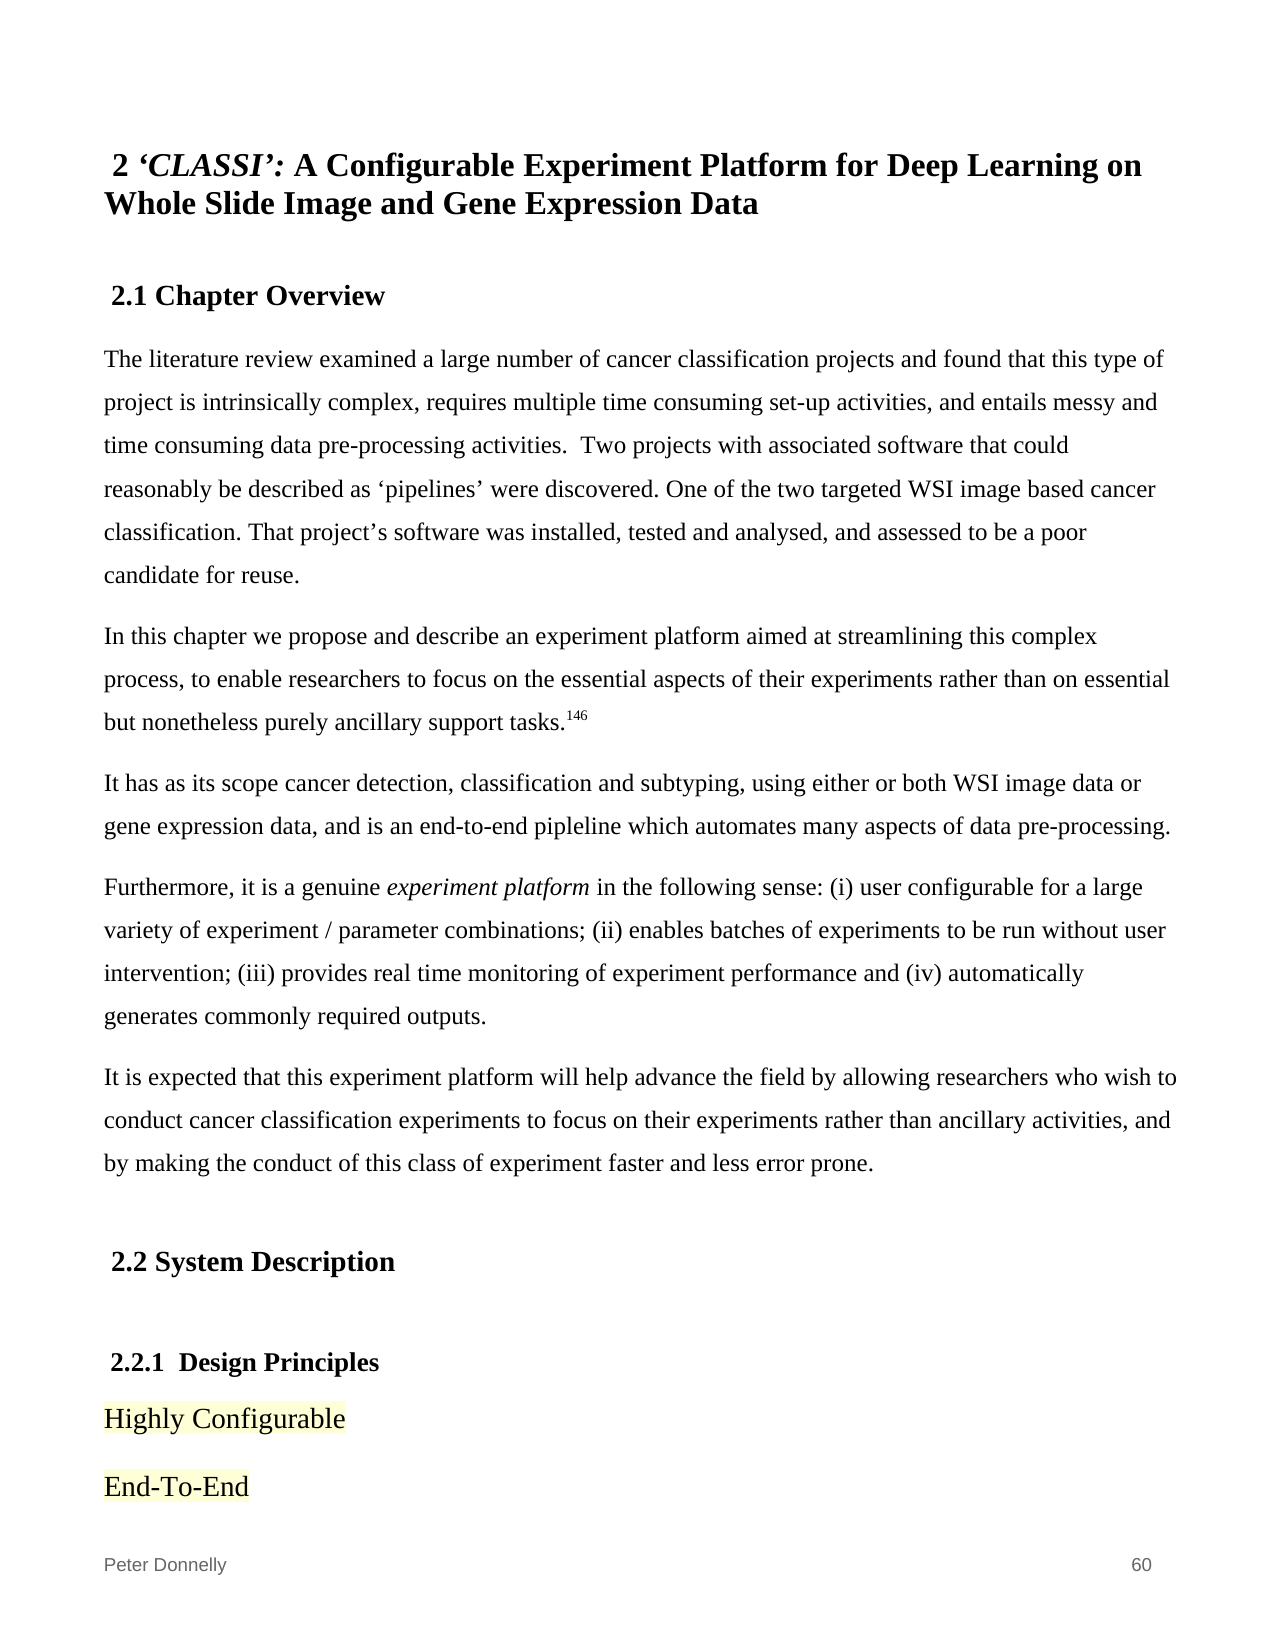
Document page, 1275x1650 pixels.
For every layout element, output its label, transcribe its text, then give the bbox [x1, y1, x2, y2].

text It has as its scope cancer detection, classification and subtyping, using either or both WSI image data or gene expression data, and is an end-to-end pipleline which automates many aspects of data pre-processing. [103, 768, 1181, 840]
text End-To-End [103, 1469, 1181, 1502]
subtitle ‘CLASSI’: A Configurable Experiment Platform for Deep Learning on Whole Slide Image and Gene Expression Data [103, 145, 1181, 221]
text Highly Configurable [103, 1401, 1181, 1434]
subtitle Chapter Overview [103, 278, 1181, 312]
text The literature review examined a large number of cancer classification projects and found that this type of project is intrinsically complex, requires multiple time consuming set-up activities, and entails messy and time consuming data pre-processing activities. Two projects with associated software that could reasonably be described as ‘pipelines’ were discovered. One of the two targeted WSI image based cancer classification. That project’s software was installed, tested and analysed, and assessed to be a poor candidate for reuse. [103, 344, 1181, 589]
subtitle System Description [103, 1244, 1181, 1278]
text In this chapter we propose and describe an experiment platform aimed at streamlining this complex process, to enable researchers to focus on the essential aspects of their experiments rather than on essential but nonetheless purely ancillary support tasks. [103, 621, 1181, 736]
text It is expected that this experiment platform will help advance the field by allowing researchers who wish to conduct cancer classification experiments to focus on their experiments rather than ancillary activities, and by making the conduct of this class of experiment faster and less error prone. [103, 1062, 1181, 1177]
subtitle Design Principles [103, 1346, 1181, 1377]
text Furthermore, it is a genuine experiment platform in the following sense: (i) user configurable for a large variety of experiment / parameter combinations; (ii) enables batches of experiments to be run without user intervention; (iii) provides real time monitoring of experiment performance and (iv) automatically generates commonly required outputs. [103, 872, 1181, 1030]
